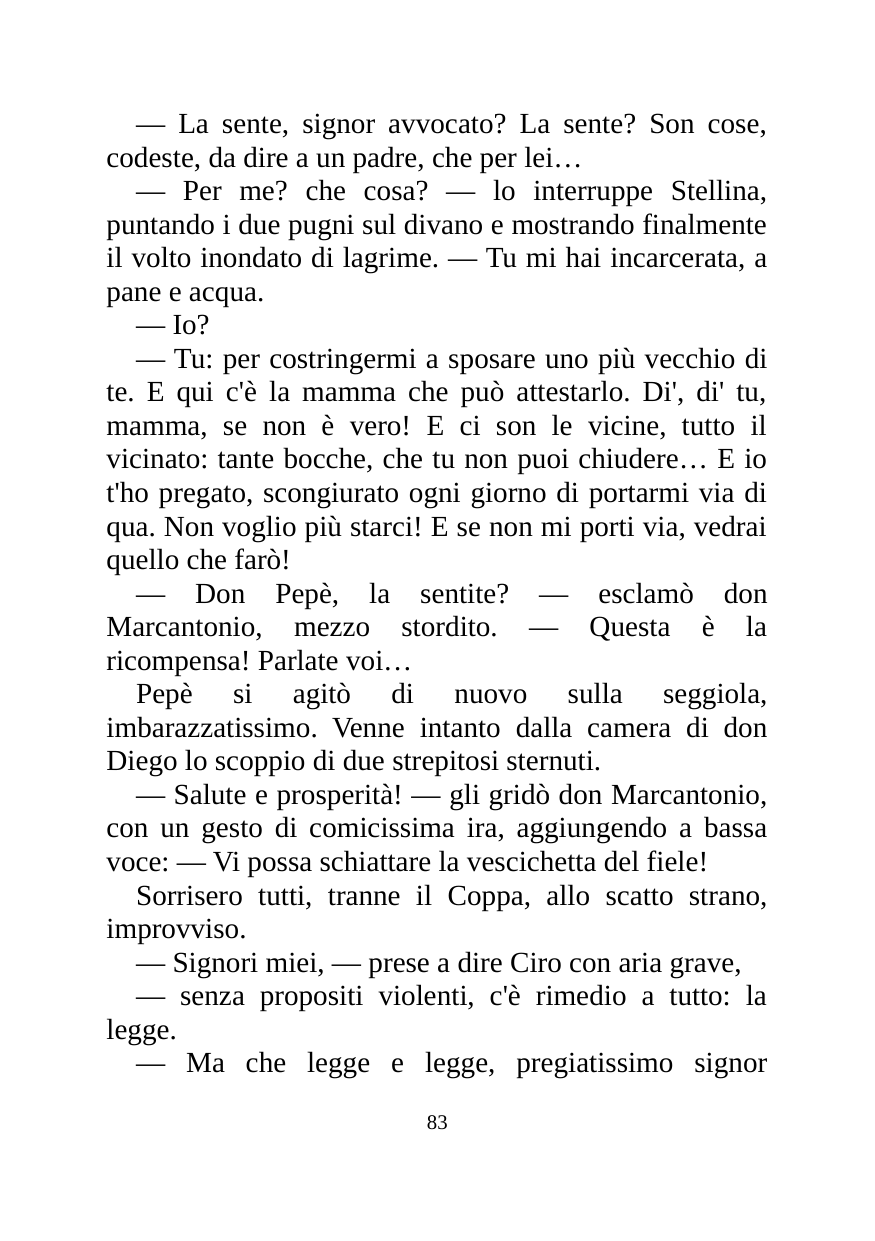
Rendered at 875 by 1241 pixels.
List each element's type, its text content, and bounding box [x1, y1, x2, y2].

text Sorrisero tutti, tranne il Coppa, allo scatto strano, improvviso. [106, 878, 768, 945]
text Pepè si agitò di nuovo sulla seggiola, imbarazzatissimo. Venne intanto dalla camera di don Diego lo scoppio di due strepitosi sternuti. [106, 676, 768, 777]
text — Tu: per costringermi a sposare uno più vecchio di te. E qui c'è la mamma che può attestarlo. Di', di' tu, mamma, se non è vero! E ci son le vicine, tutto il vicinato: tante bocche, che tu non puoi chiudere… E io t'ho pregato, scongiurato ogni giorno di portarmi via di qua. Non voglio più starci! E se non mi porti via, vedrai quello che farò! [106, 341, 768, 576]
text — Don Pepè, la sentite? — esclamò don Marcantonio, mezzo stordito. — Questa è la ricompensa! Parlate voi… [106, 576, 768, 676]
text — Signori miei, — prese a dire Ciro con aria grave, [106, 945, 768, 978]
text — Io? [106, 307, 768, 341]
text — La sente, signor avvocato? La sente? Son cose, codeste, da dire a un padre, che per lei… [106, 106, 768, 173]
text — Salute e prosperità! — gli gridò don Marcantonio, con un gesto di comicissima ira, aggiungendo a bassa voce: — Vi possa schiattare la vescichetta del fiele! [106, 777, 768, 878]
text — Per me? che cosa? — lo interruppe Stellina, puntando i due pugni sul divano e mostrando finalmente il volto inondato di lagrime. — Tu mi hai incarcerata, a pane e acqua. [106, 173, 768, 307]
text — Ma che legge e legge, pregiatissimo signor [106, 1045, 768, 1079]
text — senza propositi violenti, c'è rimedio a tutto: la legge. [106, 978, 768, 1045]
